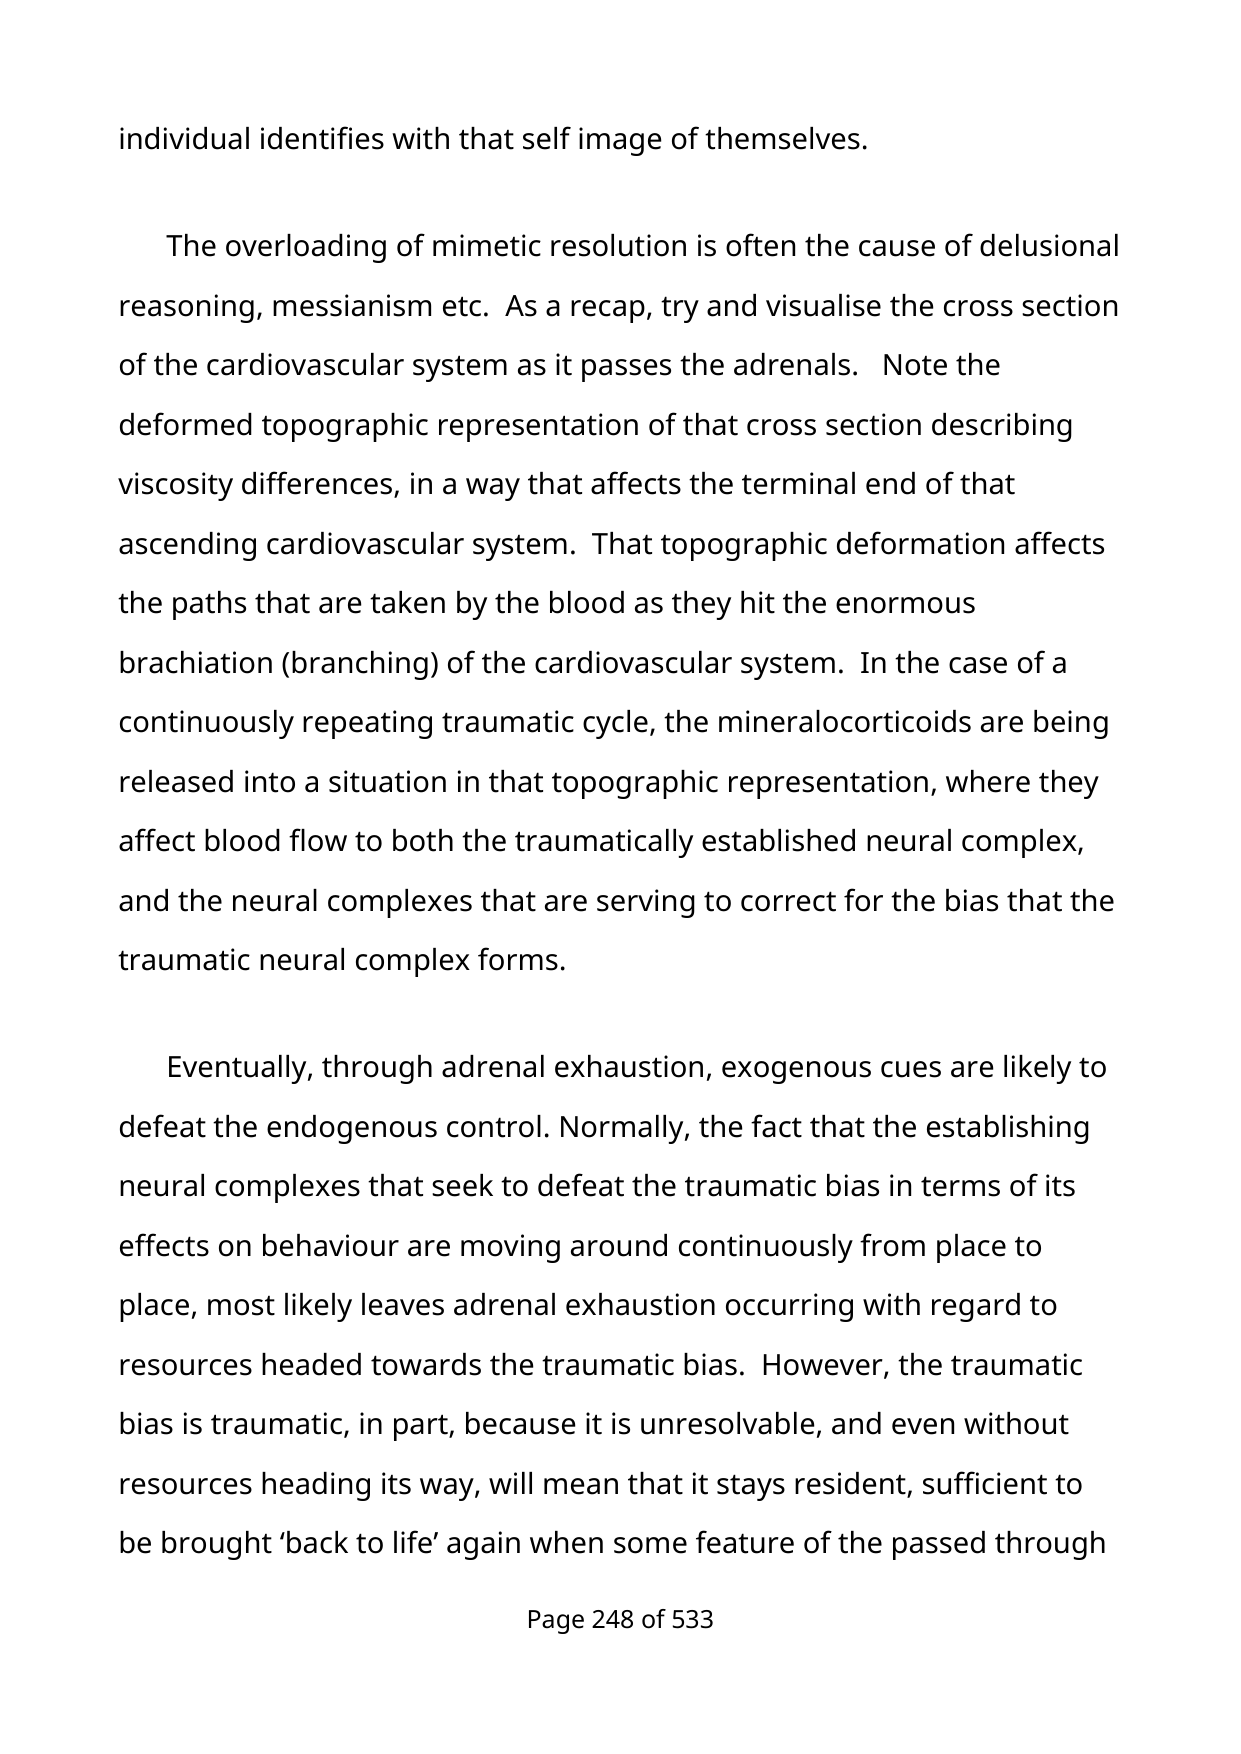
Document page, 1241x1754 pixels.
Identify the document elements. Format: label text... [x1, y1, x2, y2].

text The overloading of mimetic resolution is often the cause of delusional reasoning, messianism etc. As a recap, try and visualise the cross section of the cardiovascular system as it passes the adrenals. Note the deformed topographic representation of that cross section describing viscosity differences, in a way that affects the terminal end of that ascending cardiovascular system. That topographic deformation affects the paths that are taken by the blood as they hit the enormous brachiation (branching) of the cardiovascular system. In the case of a continuously repeating traumatic cycle, the mineralocorticoids are being released into a situation in that topographic representation, where they affect blood flow to both the traumatically established neural complex, and the neural complexes that are serving to correct for the bias that the traumatic neural complex forms. [118, 226, 1122, 979]
text individual identifies with that self image of themselves. [118, 118, 1122, 158]
text Eventually, through adrenal exhaustion, exogenous cues are likely to defeat the endogenous control. Normally, the fact that the establishing neural complexes that seek to defeat the traumatic bias in terms of its effects on behaviour are moving around continuously from place to place, most likely leaves adrenal exhaustion occurring with regard to resources headed towards the traumatic bias. However, the traumatic bias is traumatic, in part, because it is unresolvable, and even without resources heading its way, will mean that it stays resident, sufficient to be brought ‘back to life’ again when some feature of the passed through [118, 1047, 1122, 1562]
